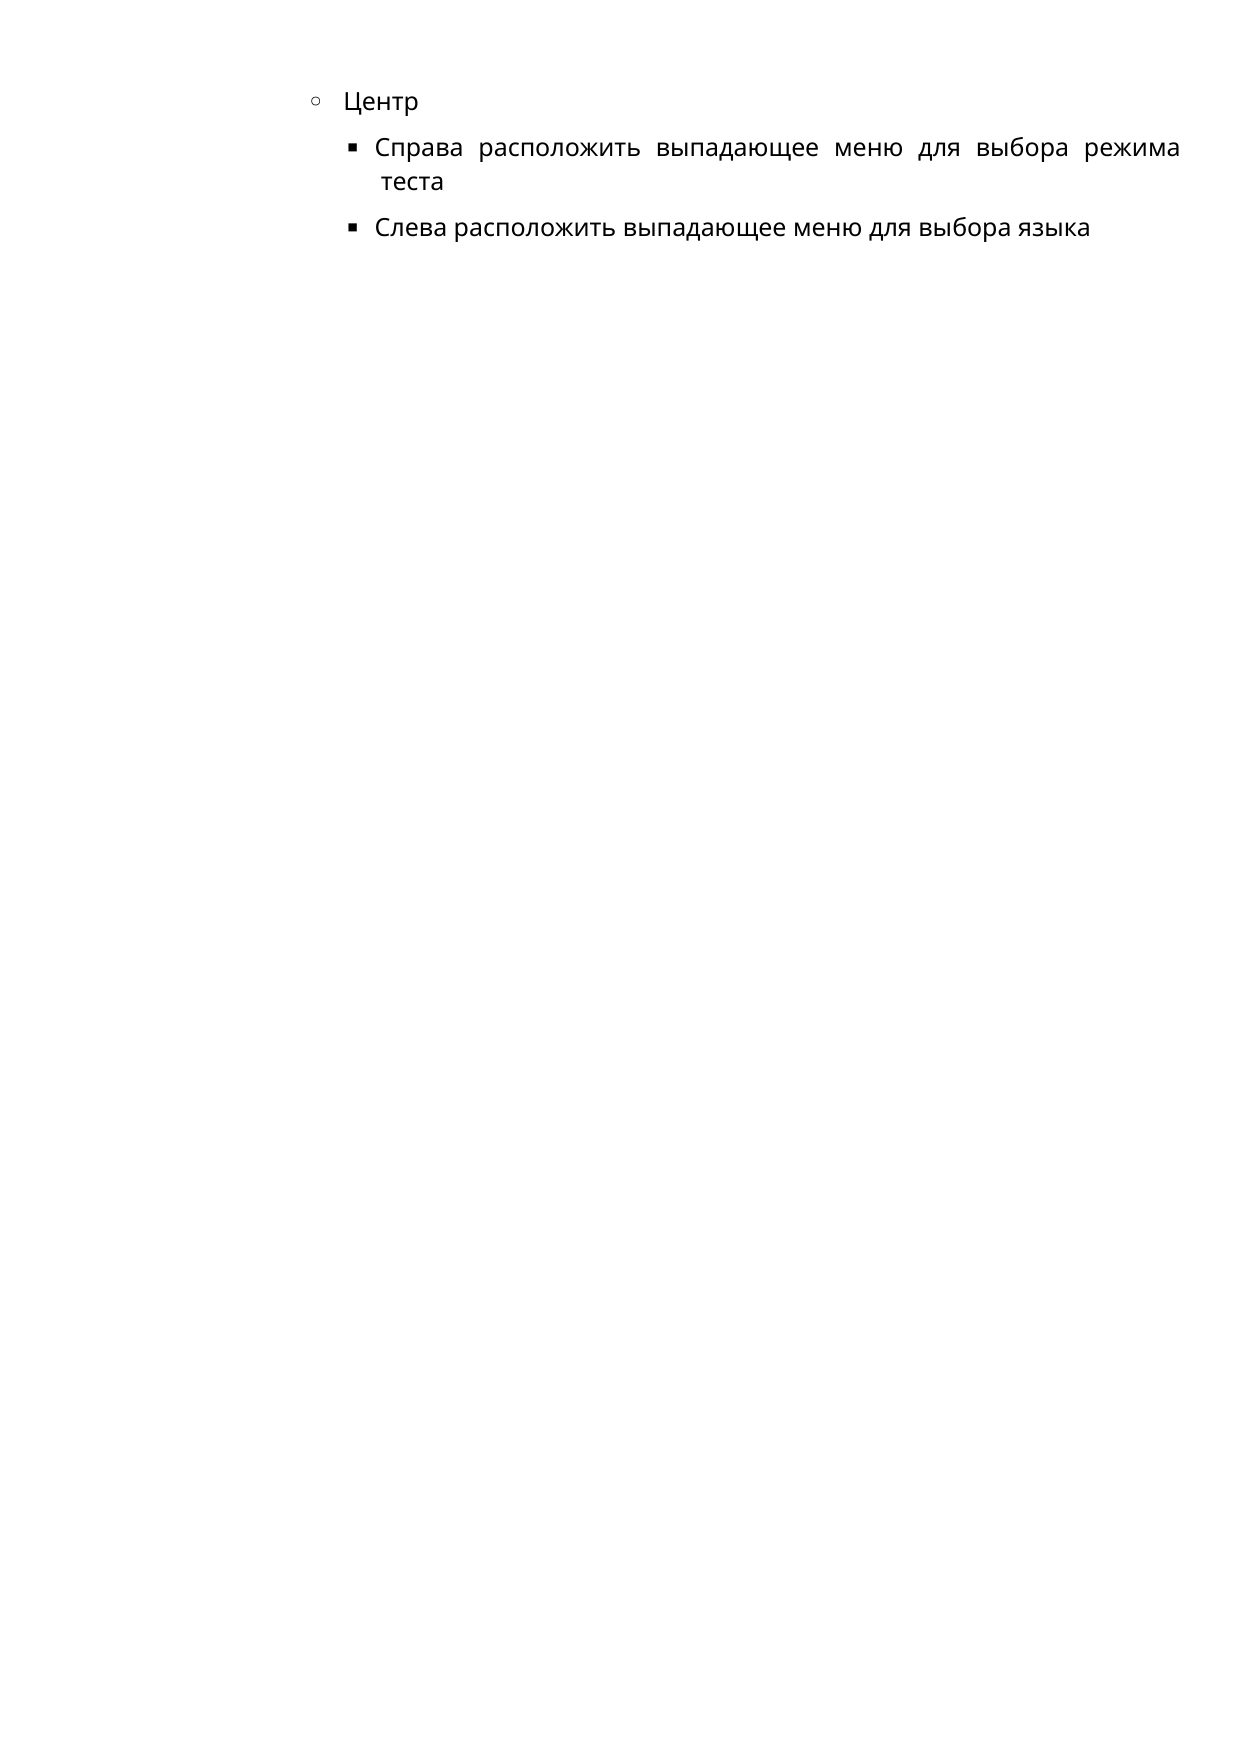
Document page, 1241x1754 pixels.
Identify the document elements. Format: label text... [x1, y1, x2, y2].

list Справа расположить выпадающее меню для выбора режима теста [343, 130, 1181, 198]
list Центр [306, 84, 1181, 118]
list Слева расположить выпадающее меню для выбора языка [343, 210, 1181, 244]
